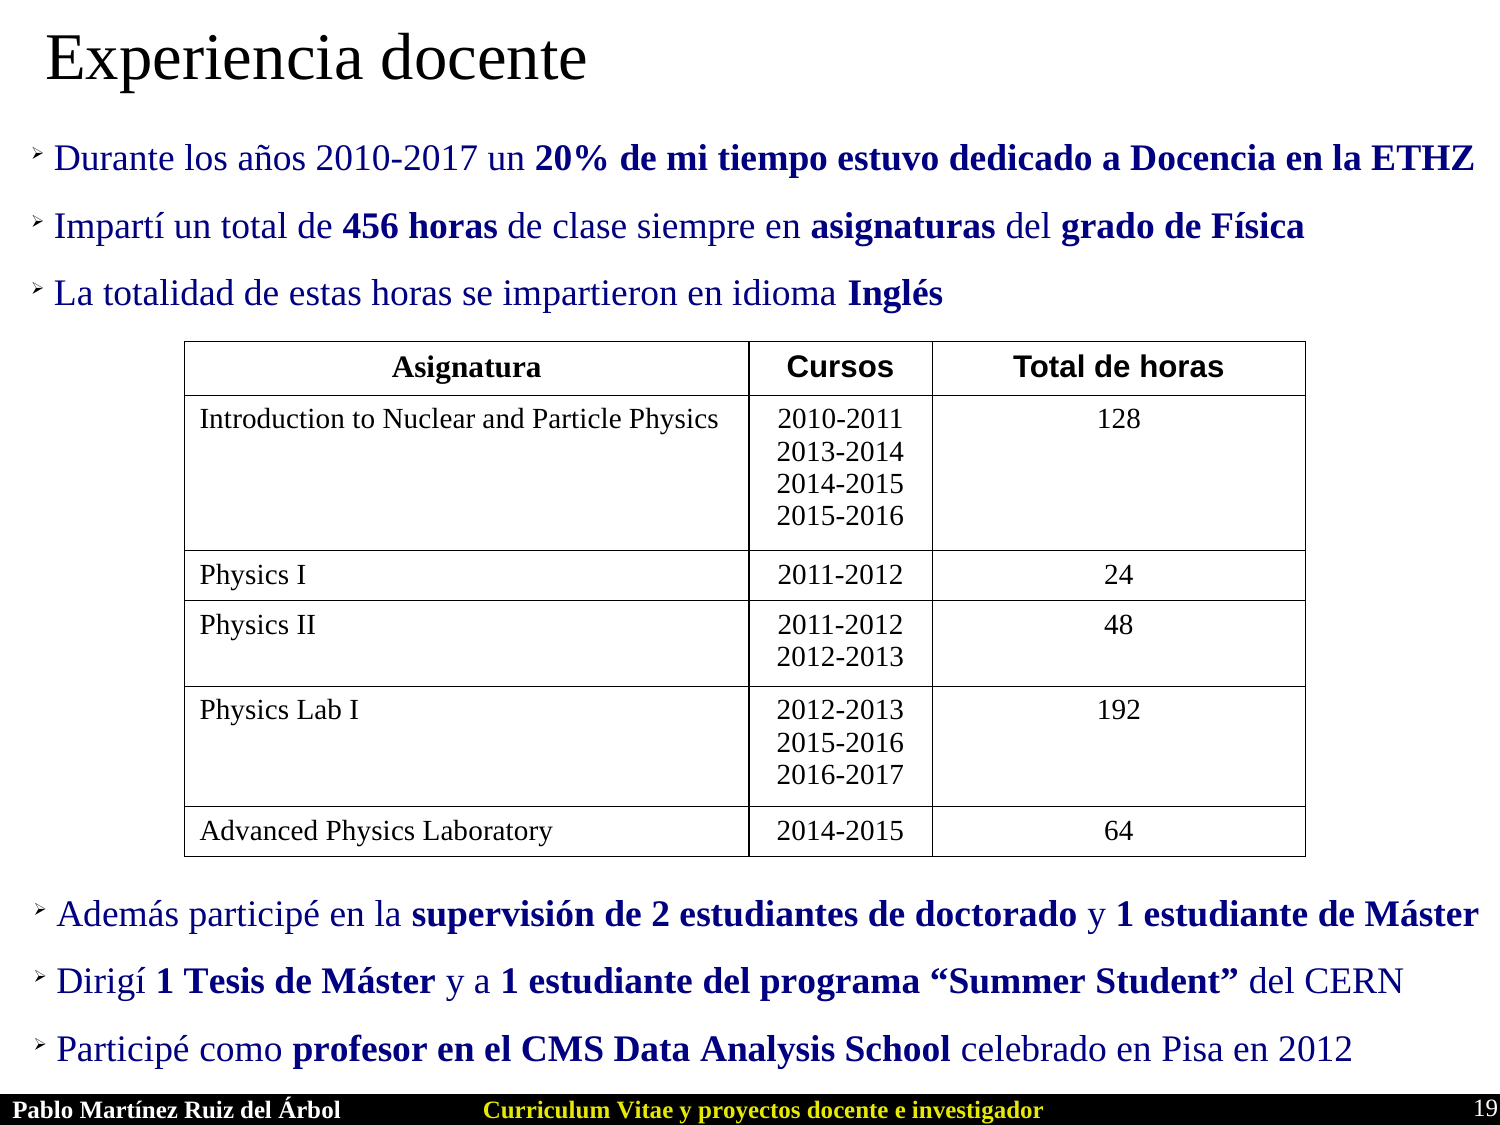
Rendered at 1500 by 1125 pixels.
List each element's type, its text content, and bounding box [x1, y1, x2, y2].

table_cell 2014-2015 [750, 807, 932, 854]
text_box Durante los años 2010-2017 un 20% de mi tiempo estuvo dedicado a Docencia en la ETHZ Impartí un total de 456 horas de clase siempre en asignaturas del grado de Física La totalidad de estas horas se impartieron en idioma Inglés [11, 98, 1500, 279]
table_cell 2011-2012 2012-2013 [750, 601, 932, 686]
table_cell Physics I [185, 551, 748, 600]
table_header Total de horas [933, 342, 1305, 395]
table_cell Physics Lab I [185, 687, 748, 806]
table_cell Advanced Physics Laboratory [185, 807, 748, 854]
table_cell 48 [933, 601, 1305, 686]
table_header Cursos [750, 342, 932, 395]
table_cell 2011-2012 [750, 551, 932, 600]
table_cell 2010-2011 2013-2014 2014-2015 2015-2016 [750, 396, 932, 550]
text_box Además participé en la supervisión de 2 estudiantes de doctorado y 1 estudiante de Máster Dirigí 1 Tesis de Máster y a 1 estudiante del programa “Summer Student” del CERN Participé como profesor en el CMS Data Analysis School celebrado en Pisa en 2012 [14, 854, 1500, 1035]
table_cell Physics II [185, 601, 748, 686]
table_cell 192 [933, 687, 1305, 806]
table_header Asignatura [185, 342, 748, 395]
table_cell 128 [933, 396, 1305, 550]
table_cell 24 [933, 551, 1305, 600]
table_cell Introduction to Nuclear and Particle Physics [185, 396, 748, 550]
table_cell 64 [933, 807, 1305, 854]
table_cell 2012-2013 2015-2016 2016-2017 [750, 687, 932, 806]
text_box Experiencia docente [4, 3, 631, 111]
